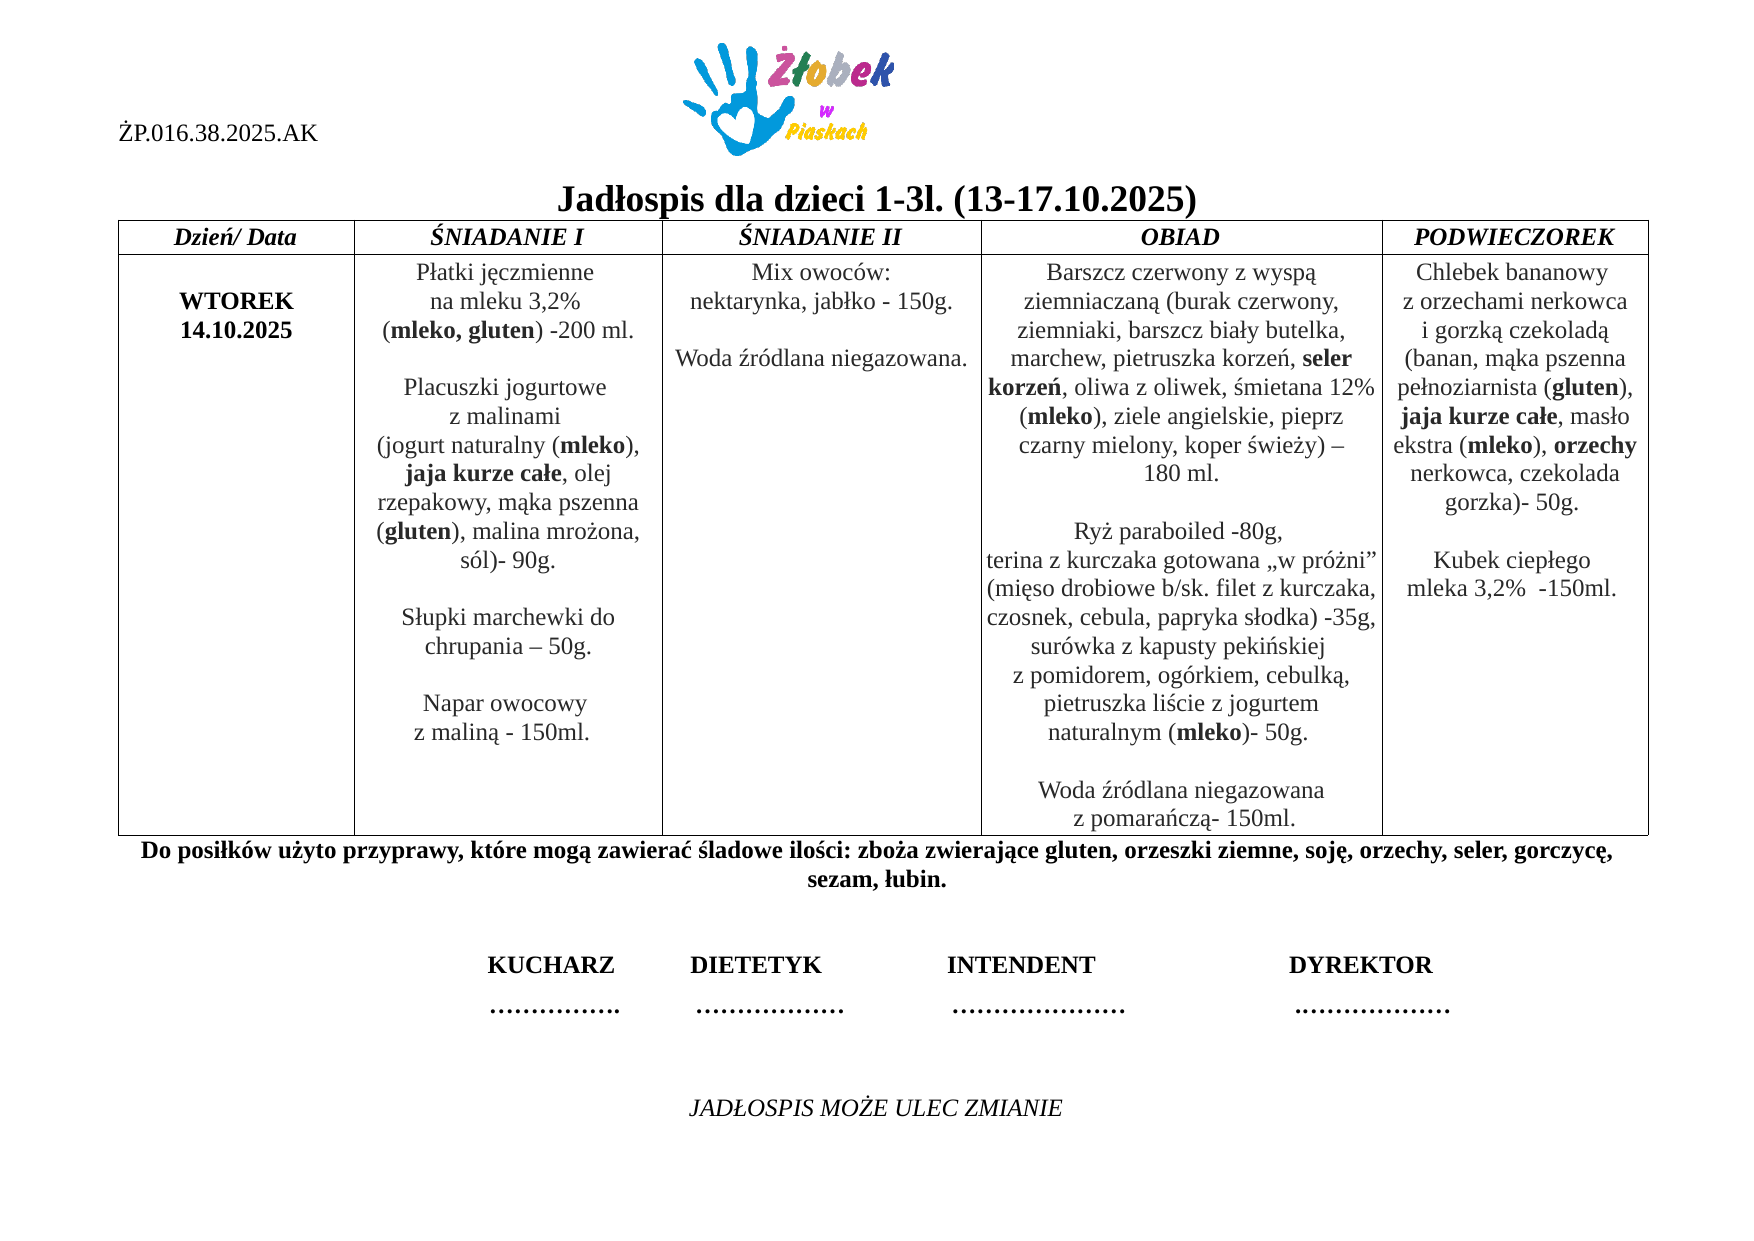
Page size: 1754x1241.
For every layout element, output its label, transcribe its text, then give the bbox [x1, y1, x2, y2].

picture [718, 108, 754, 143]
picture [683, 43, 894, 156]
table_cell Chlebek bananowy z orzechami nerkowca i gorzką czekoladą (banan, mąka pszenna pełnoziarnista (gluten), jaja kurze całe, masło ekstra (mleko), orzechy nerkowca, czekolada gorzka)- 50g. Kubek ciepłego mleka 3,2% -150ml. [1383, 255, 1648, 835]
text Jadłospis dla dzieci 1-3l. (13-17.10.2025) [118, 176, 1636, 219]
table_header Dzień/ Data [119, 221, 354, 254]
table_cell Barszcz czerwony z wyspą ziemniaczaną (burak czerwony, ziemniaki, barszcz biały butelka, marchew, pietruszka korzeń, seler korzeń, oliwa z oliwek, śmietana 12% (mleko), ziele angielskie, pieprz czarny mielony, koper świeży) – 180 ml. Ryż paraboiled -80g, terina z kurczaka gotowana „w próżni” (mięso drobiowe b/sk. filet z kurczaka, czosnek, cebula, papryka słodka) -35g, surówka z kapusty pekińskiej z pomidorem, ogórkiem, cebulką, pietruszka liście z jogurtem naturalnym (mleko)- 50g. Woda źródlana niegazowana z pomarańczą- 150ml. [982, 255, 1382, 835]
table_header ŚNIADANIE I [355, 221, 662, 254]
table_header OBIAD [982, 221, 1382, 254]
text Do posiłków użyto przyprawy, które mogą zawierać śladowe ilości: zboża zwierające gluten, orzeszki ziemne, soję, orzechy, seler, gorczycę, sezam, łubin. [118, 836, 1636, 893]
table_header ŚNIADANIE II [663, 221, 981, 254]
table_cell Płatki jęczmienne na mleku 3,2% (mleko, gluten) -200 ml. Placuszki jogurtowe z malinami (jogurt naturalny (mleko), jaja kurze całe, olej rzepakowy, mąka pszenna (gluten), malina mrożona, sól)- 90g. Słupki marchewki do chrupania – 50g. Napar owocowy z maliną - 150ml. [355, 255, 662, 835]
table_cell Mix owoców: nektarynka, jabłko - 150g. Woda źródlana niegazowana. [663, 255, 981, 835]
table_header PODWIECZOREK [1383, 221, 1648, 254]
text KUCHARZ DIETETYK INTENDENT DYREKTOR ……………. ……………… ………………… .……………… [118, 950, 1636, 1022]
table_cell WTOREK 14.10.2025 [119, 255, 354, 835]
